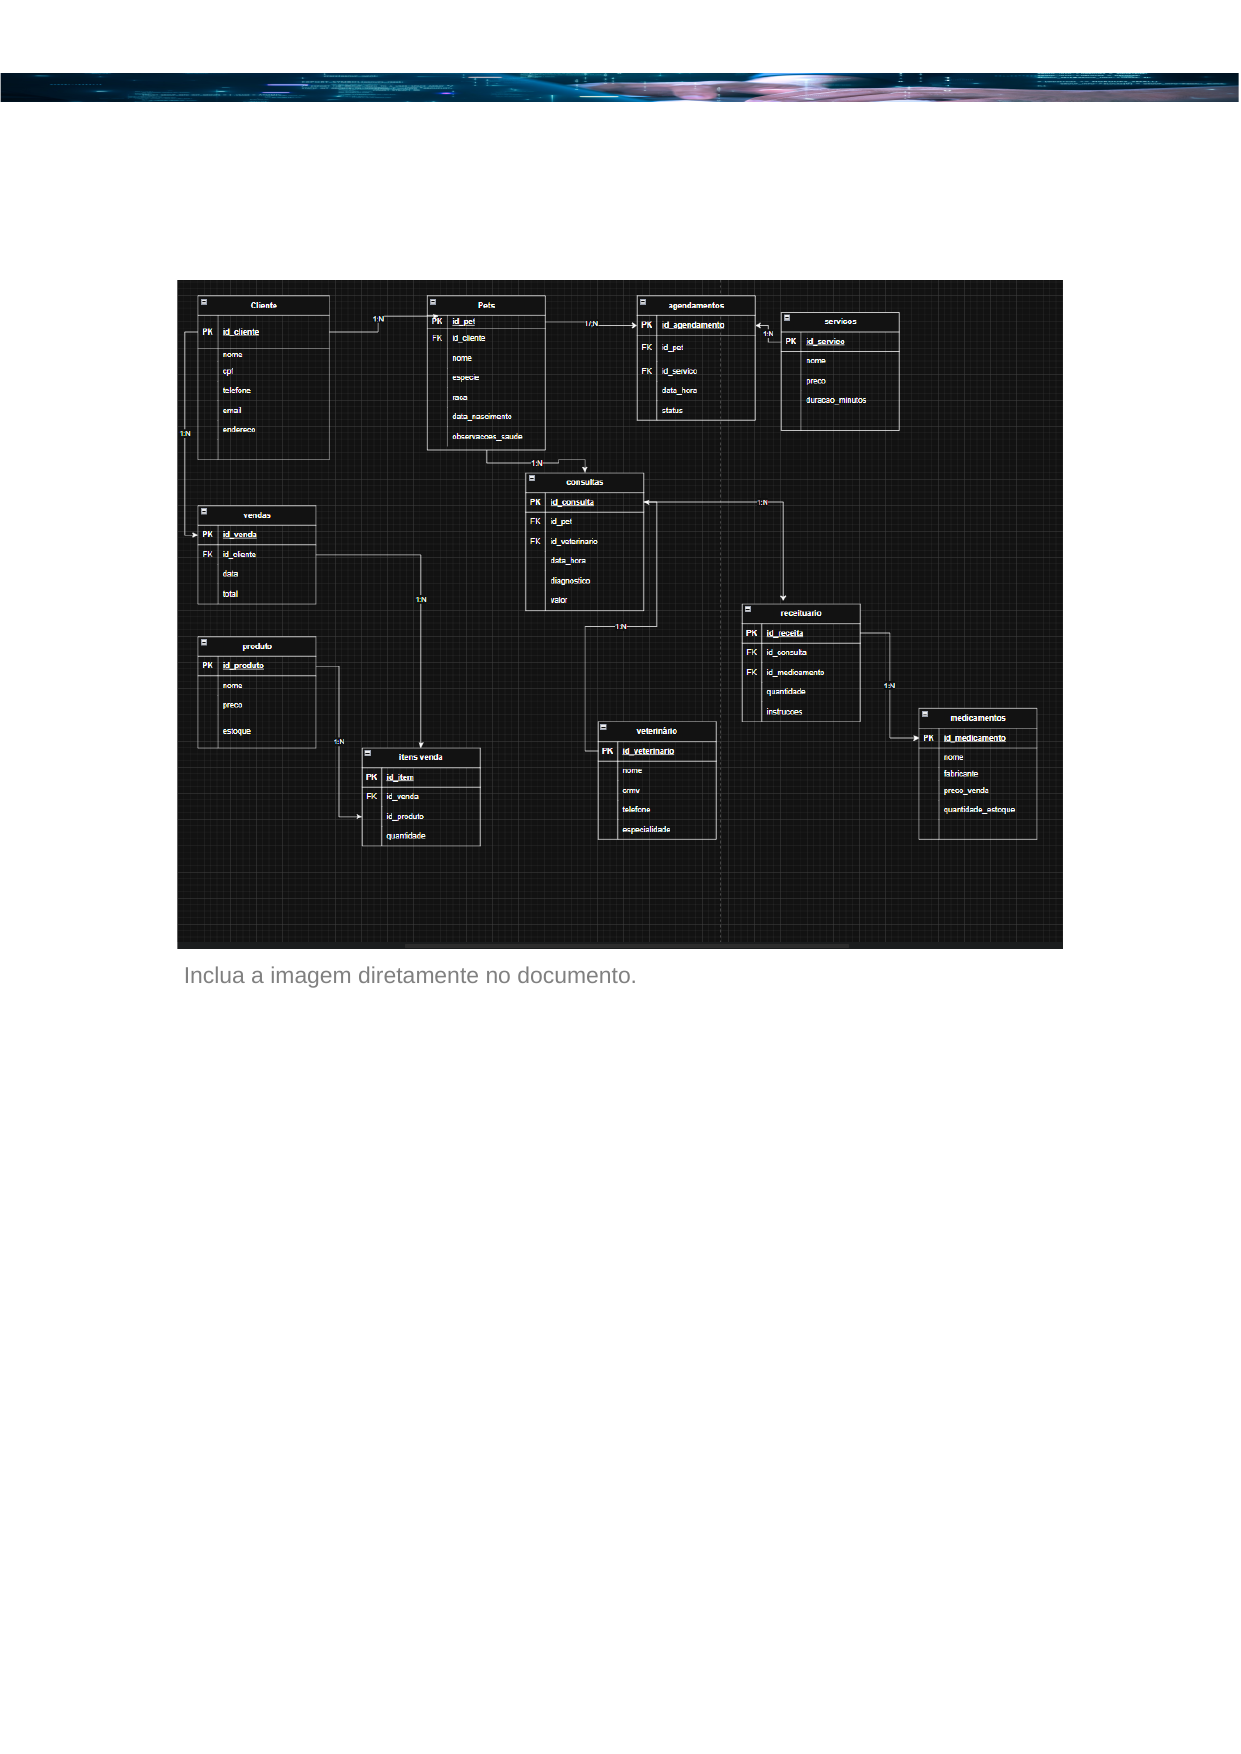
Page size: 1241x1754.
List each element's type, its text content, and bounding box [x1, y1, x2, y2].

picture [577, 97, 596, 102]
text Inclua a imagem diretamente no documento. [177, 949, 1063, 988]
picture [363, 85, 389, 93]
picture [336, 85, 360, 92]
picture [573, 73, 1239, 102]
picture [1045, 79, 1072, 83]
picture [177, 280, 1063, 949]
picture [0, 73, 510, 102]
picture [510, 83, 576, 95]
picture [1092, 78, 1123, 83]
